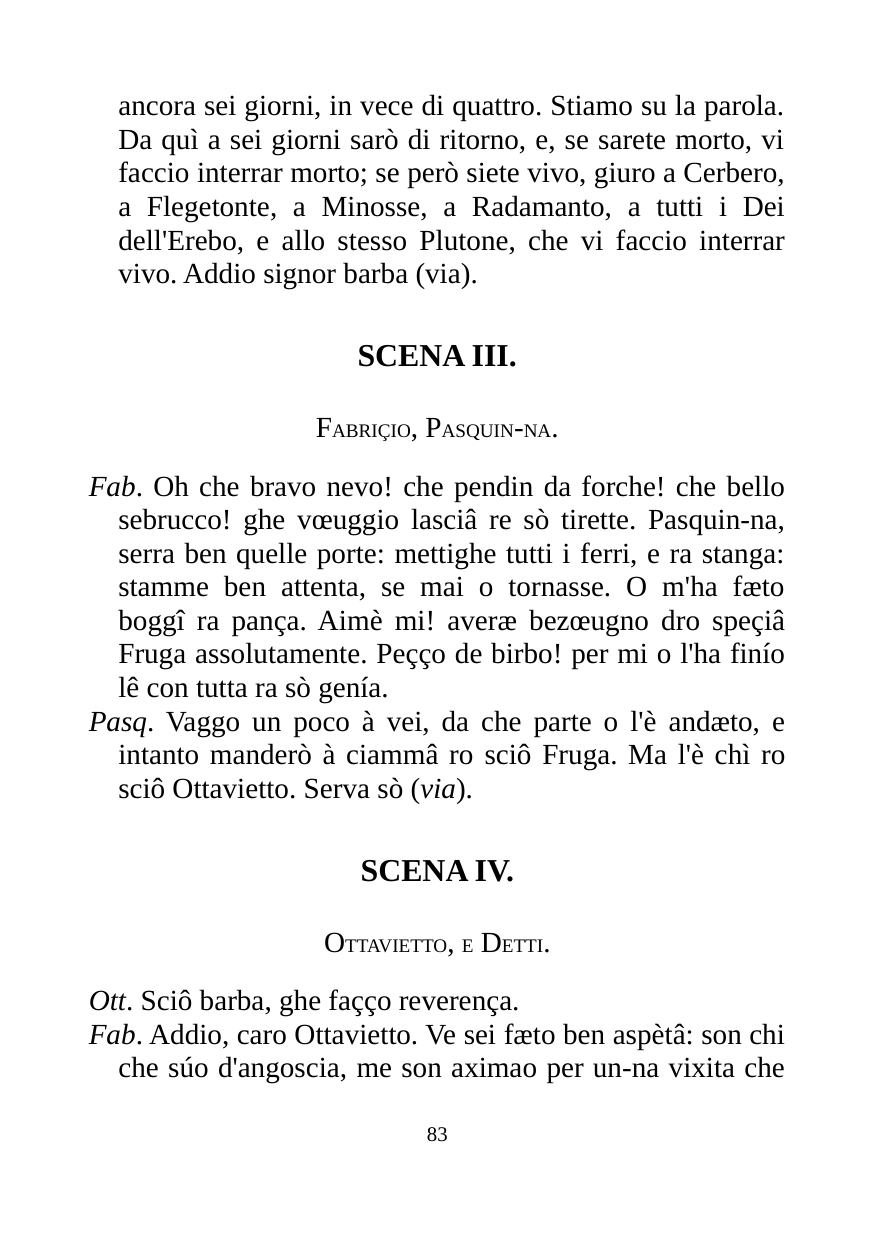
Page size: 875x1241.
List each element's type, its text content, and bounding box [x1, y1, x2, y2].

subtitle SCENA IV. [88, 852, 786, 888]
text Fab. Oh che bravo nevo! che pendin da forche! che bello sebrucco! ghe vœuggio lasciâ re sò tirette. Pasquin-na, serra ben quelle porte: mettighe tutti i ferri, e ra stanga: stamme ben attenta, se mai o tornasse. O m'ha fæto boggî ra pança. Aimè mi! averæ bezœugno dro speçiâ Fruga assolutamente. Peçço de birbo! per mi o l'ha finío lê con tutta ra sò genía. [88, 469, 786, 704]
text Ottavietto, e Detti. [88, 925, 786, 958]
text Pasq. Vaggo un poco à vei, da che parte o l'è andæto, e intanto manderò à ciammâ ro sciô Fruga. Ma l'è chì ro sciô Ottavietto. Serva sò (via). [88, 704, 786, 804]
subtitle SCENA III. [88, 337, 786, 374]
text Ott. Sciô barba, ghe façço reverença. [88, 983, 786, 1017]
text Fabriçio, Pasquin-na. [88, 410, 786, 444]
text ancora sei giorni, in vece di quattro. Stiamo su la parola. Da quì a sei giorni sarò di ritorno, e, se sarete morto, vi faccio interrar morto; se però siete vivo, giuro a Cerbero, a Flegetonte, a Minosse, a Radamanto, a tutti i Dei dell'Erebo, e allo stesso Plutone, che vi faccio interrar vivo. Addio signor barba (via). [88, 88, 786, 290]
text Fab. Addio, caro Ottavietto. Ve sei fæto ben aspètâ: son chi che súo d'angoscia, me son aximao per un-na vixita che [88, 1017, 786, 1084]
